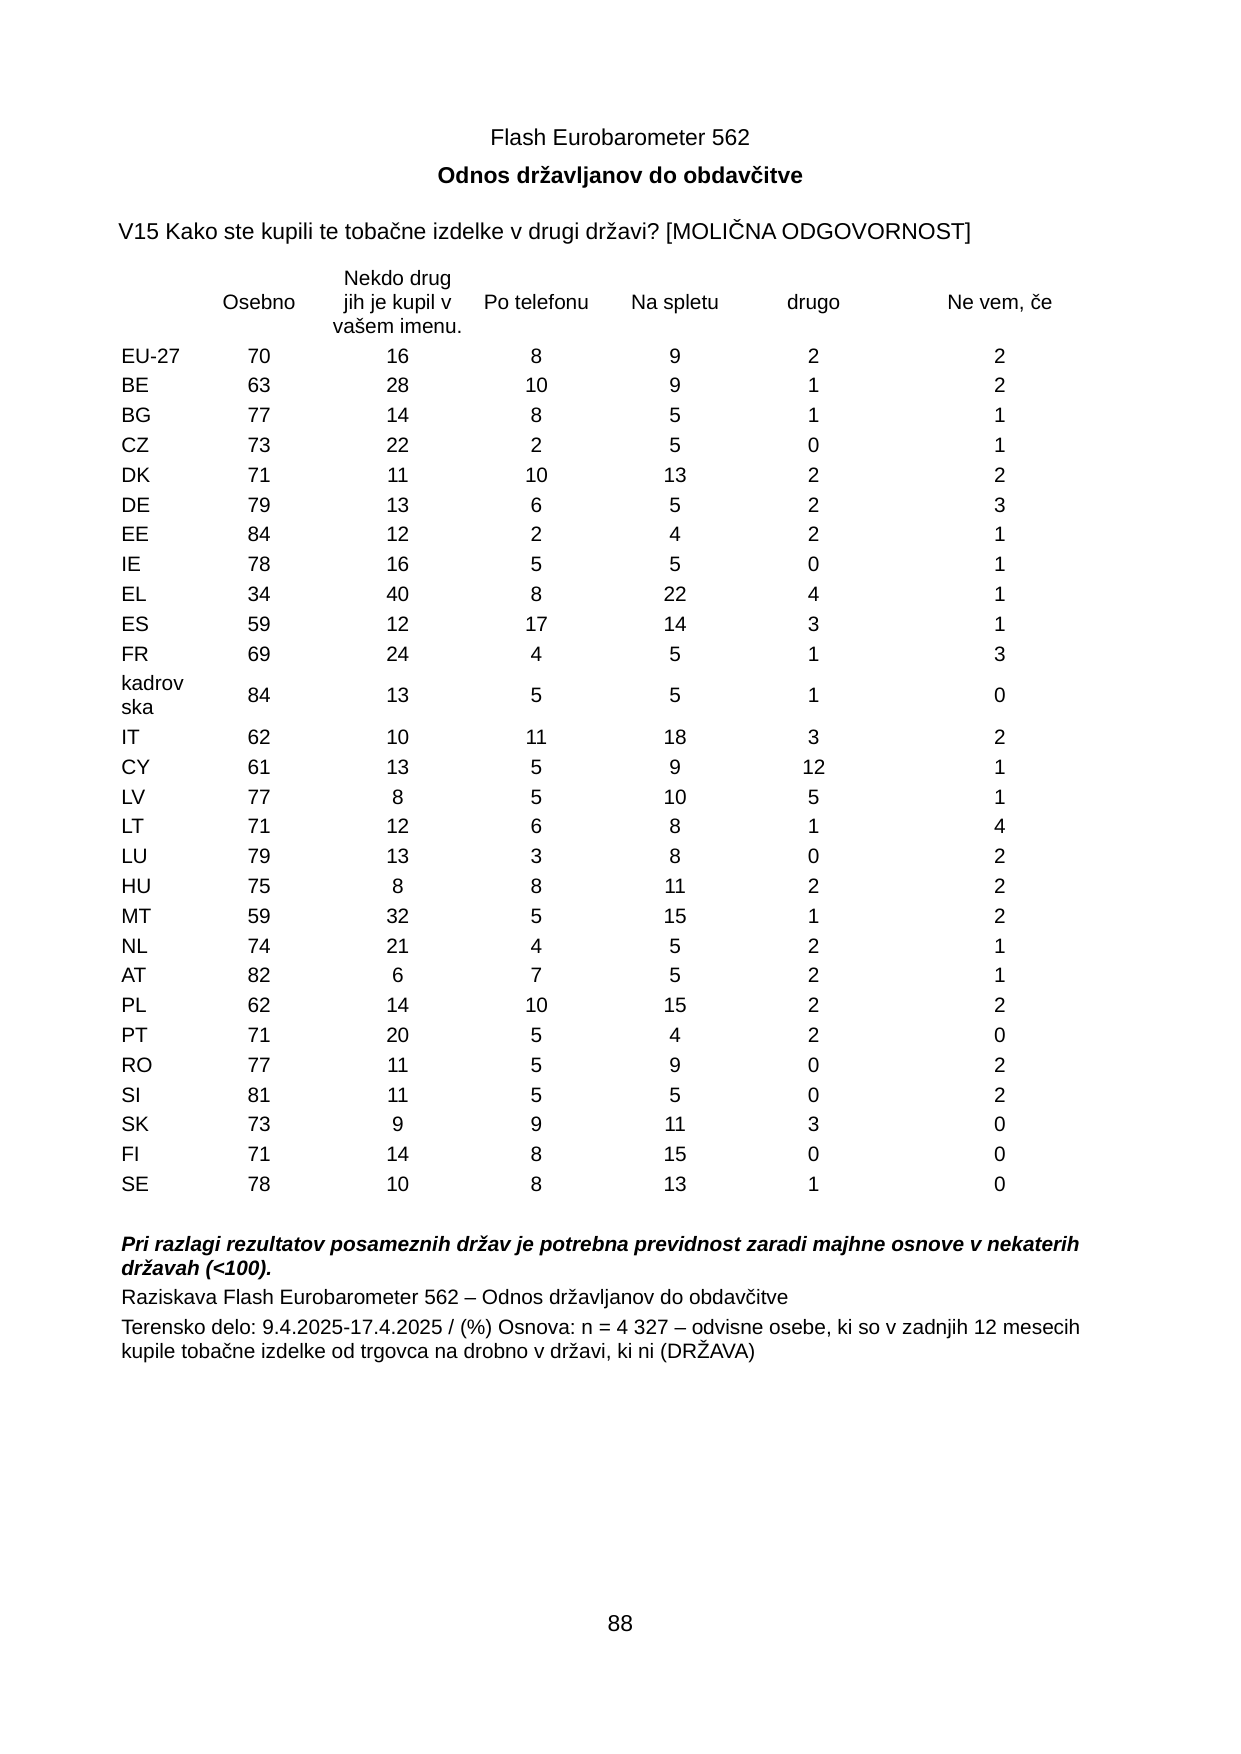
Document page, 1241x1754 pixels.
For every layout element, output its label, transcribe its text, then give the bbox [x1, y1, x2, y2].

table_cell 8 [467, 1169, 606, 1199]
table_cell 70 [190, 341, 328, 370]
table_cell NL [118, 931, 189, 960]
table_cell 3 [744, 722, 883, 752]
table_cell 14 [328, 1139, 467, 1169]
table_cell 13 [328, 841, 467, 871]
table_cell 15 [606, 990, 744, 1020]
table_cell 5 [606, 668, 744, 722]
table_cell 8 [467, 341, 606, 370]
table_cell 74 [190, 931, 328, 960]
table_cell BE [118, 370, 189, 400]
table_cell [190, 1199, 328, 1228]
table_cell MT [118, 901, 189, 931]
table_cell 14 [328, 400, 467, 430]
table_cell 9 [328, 1109, 467, 1139]
table_cell 5 [606, 960, 744, 990]
table_cell 78 [190, 1169, 328, 1199]
table_cell 12 [744, 752, 883, 782]
table_cell 0 [744, 549, 883, 579]
table_cell 0 [883, 1020, 1117, 1050]
table_cell 79 [190, 841, 328, 871]
table_cell kadrovska [118, 668, 189, 722]
table_cell DK [118, 460, 189, 489]
table_cell 2 [883, 901, 1117, 931]
table_cell 1 [883, 609, 1117, 638]
table_cell 2 [744, 490, 883, 519]
table_cell [883, 1199, 1117, 1228]
table_cell 2 [883, 460, 1117, 489]
table_cell 2 [883, 722, 1117, 752]
table_cell 2 [744, 990, 883, 1020]
table_cell 2 [883, 871, 1117, 901]
table_cell 3 [467, 841, 606, 871]
table_cell 21 [328, 931, 467, 960]
table_header Po telefonu [467, 263, 606, 341]
table_cell 2 [744, 519, 883, 549]
table_cell 5 [467, 901, 606, 931]
table_cell HU [118, 871, 189, 901]
table_cell 5 [467, 752, 606, 782]
table_cell 5 [606, 400, 744, 430]
table_header Na spletu [606, 263, 744, 341]
table_cell 1 [883, 430, 1117, 460]
table_cell 0 [883, 1169, 1117, 1199]
table_cell 10 [467, 990, 606, 1020]
table_cell 20 [328, 1020, 467, 1050]
table_cell 3 [744, 1109, 883, 1139]
table_cell 16 [328, 341, 467, 370]
table_header Nekdo drug jih je kupil v vašem imenu. [328, 263, 467, 341]
table_cell 17 [467, 609, 606, 638]
table_cell EL [118, 579, 189, 609]
table_cell 71 [190, 1139, 328, 1169]
table_cell 2 [744, 931, 883, 960]
table_cell 0 [883, 1109, 1117, 1139]
table_cell 8 [328, 782, 467, 811]
table_cell PT [118, 1020, 189, 1050]
table_cell 2 [467, 519, 606, 549]
table_cell CZ [118, 430, 189, 460]
table_cell 9 [467, 1109, 606, 1139]
table_cell 78 [190, 549, 328, 579]
table_cell 11 [606, 871, 744, 901]
table_cell 1 [744, 370, 883, 400]
table_cell 59 [190, 609, 328, 638]
table_cell 2 [883, 341, 1117, 370]
table_cell 69 [190, 639, 328, 668]
table_cell 61 [190, 752, 328, 782]
table_cell 1 [883, 960, 1117, 990]
table_cell 0 [744, 841, 883, 871]
table_cell 0 [883, 668, 1117, 722]
table_cell [606, 1199, 744, 1228]
table_cell 1 [883, 782, 1117, 811]
table_cell 6 [328, 960, 467, 990]
table_cell 2 [883, 1050, 1117, 1079]
table_cell 4 [606, 1020, 744, 1050]
table_cell 40 [328, 579, 467, 609]
table_cell [744, 1199, 883, 1228]
table_cell 77 [190, 782, 328, 811]
table_cell 9 [606, 370, 744, 400]
table_cell 0 [883, 1139, 1117, 1169]
table_cell 14 [606, 609, 744, 638]
table_cell BG [118, 400, 189, 430]
table_cell LV [118, 782, 189, 811]
table_cell 11 [328, 1050, 467, 1079]
table_cell 63 [190, 370, 328, 400]
table_cell 14 [328, 990, 467, 1020]
table_cell 1 [744, 811, 883, 841]
table_cell 2 [883, 1080, 1117, 1109]
table_cell FI [118, 1139, 189, 1169]
table_cell 11 [328, 460, 467, 489]
table_cell SE [118, 1169, 189, 1199]
table_cell EE [118, 519, 189, 549]
table_cell 8 [606, 841, 744, 871]
table_cell 9 [606, 341, 744, 370]
table_cell 71 [190, 460, 328, 489]
table_cell 77 [190, 1050, 328, 1079]
table_cell 15 [606, 901, 744, 931]
table_cell 0 [744, 1139, 883, 1169]
table_cell 8 [467, 871, 606, 901]
table_cell 5 [467, 549, 606, 579]
table_cell 84 [190, 519, 328, 549]
table_cell 1 [883, 519, 1117, 549]
table_cell 11 [467, 722, 606, 752]
table_cell 34 [190, 579, 328, 609]
table_cell 9 [606, 752, 744, 782]
table_cell 75 [190, 871, 328, 901]
table_cell IE [118, 549, 189, 579]
table_cell 5 [467, 1050, 606, 1079]
table_cell 4 [606, 519, 744, 549]
table_cell 8 [467, 1139, 606, 1169]
table_cell 22 [328, 430, 467, 460]
table_cell 5 [606, 931, 744, 960]
table_cell 2 [883, 370, 1117, 400]
table_cell 13 [328, 490, 467, 519]
table_cell 2 [744, 341, 883, 370]
table_cell 7 [467, 960, 606, 990]
table_cell 10 [328, 1169, 467, 1199]
table_cell 1 [744, 1169, 883, 1199]
table_cell 11 [328, 1080, 467, 1109]
table_cell SI [118, 1080, 189, 1109]
table_cell 5 [467, 1020, 606, 1050]
table_cell 71 [190, 1020, 328, 1050]
table_cell CY [118, 752, 189, 782]
table_cell EU-27 [118, 341, 189, 370]
table_cell 62 [190, 990, 328, 1020]
table_cell 81 [190, 1080, 328, 1109]
table_cell 24 [328, 639, 467, 668]
table_cell 1 [883, 931, 1117, 960]
table_cell 3 [744, 609, 883, 638]
table_cell Raziskava Flash Eurobarometer 562 – Odnos državljanov do obdavčitve [118, 1282, 1117, 1312]
table_cell 2 [467, 430, 606, 460]
table_cell LT [118, 811, 189, 841]
table_cell 10 [328, 722, 467, 752]
table_cell 2 [744, 460, 883, 489]
table_cell 4 [883, 811, 1117, 841]
table_cell 13 [606, 1169, 744, 1199]
table_cell 82 [190, 960, 328, 990]
table_cell SK [118, 1109, 189, 1139]
table_cell PL [118, 990, 189, 1020]
table_cell 2 [883, 990, 1117, 1020]
table_cell 6 [467, 811, 606, 841]
table_cell 4 [467, 931, 606, 960]
text V15 Kako ste kupili te tobačne izdelke v drugi državi? [MOLIČNA ODGOVORNOST] [118, 218, 1122, 244]
table_cell 1 [744, 639, 883, 668]
table_cell [118, 1199, 189, 1228]
table_cell 5 [606, 430, 744, 460]
table_cell FR [118, 639, 189, 668]
table_cell 12 [328, 519, 467, 549]
table_cell 9 [606, 1050, 744, 1079]
table_cell 5 [467, 668, 606, 722]
table_cell 4 [744, 579, 883, 609]
table_cell [328, 1199, 467, 1228]
table_cell 12 [328, 609, 467, 638]
table_cell ES [118, 609, 189, 638]
table_cell 4 [467, 639, 606, 668]
table_cell 2 [744, 960, 883, 990]
table_cell 28 [328, 370, 467, 400]
table_cell 13 [606, 460, 744, 489]
table_cell 0 [744, 430, 883, 460]
table_cell 8 [467, 400, 606, 430]
table_cell DE [118, 490, 189, 519]
table_cell 0 [744, 1050, 883, 1079]
table_cell 1 [744, 668, 883, 722]
table_cell 10 [467, 370, 606, 400]
table_cell 8 [467, 579, 606, 609]
table_header [118, 263, 189, 341]
table_cell 1 [883, 400, 1117, 430]
table_cell 2 [744, 1020, 883, 1050]
table_cell 22 [606, 579, 744, 609]
table_cell 10 [606, 782, 744, 811]
table_cell 5 [467, 782, 606, 811]
table_cell 13 [328, 752, 467, 782]
table_cell Terensko delo: 9.4.2025-17.4.2025 / (%) Osnova: n = 4 327 – odvisne osebe, ki so v zadnjih 12 mesecih kupile tobačne izdelke od trgovca na drobno v državi, ki ni (DRŽAVA) [118, 1312, 1117, 1366]
table_cell 3 [883, 639, 1117, 668]
table_cell AT [118, 960, 189, 990]
table_cell 5 [606, 639, 744, 668]
table_cell 11 [606, 1109, 744, 1139]
table_header Ne vem, če [883, 263, 1117, 341]
table_cell LU [118, 841, 189, 871]
table_cell 3 [883, 490, 1117, 519]
table_cell Pri razlagi rezultatov posameznih držav je potrebna previdnost zaradi majhne osnove v nekaterih državah (<100). [118, 1229, 1117, 1282]
table_cell 18 [606, 722, 744, 752]
table_cell 79 [190, 490, 328, 519]
table_cell RO [118, 1050, 189, 1079]
table_cell 84 [190, 668, 328, 722]
table_cell 12 [328, 811, 467, 841]
table_cell 1 [883, 752, 1117, 782]
table_cell 6 [467, 490, 606, 519]
table_cell 8 [606, 811, 744, 841]
table_cell 73 [190, 1109, 328, 1139]
table_cell 16 [328, 549, 467, 579]
table_cell 8 [328, 871, 467, 901]
table_cell 1 [744, 400, 883, 430]
table_cell 5 [606, 1080, 744, 1109]
table_cell 5 [606, 490, 744, 519]
table_cell 77 [190, 400, 328, 430]
table_cell IT [118, 722, 189, 752]
table_cell 1 [883, 549, 1117, 579]
table_cell 5 [467, 1080, 606, 1109]
table_cell 10 [467, 460, 606, 489]
table_cell [467, 1199, 606, 1228]
table_cell 2 [883, 841, 1117, 871]
table_cell 1 [883, 579, 1117, 609]
table_cell 73 [190, 430, 328, 460]
table_cell 59 [190, 901, 328, 931]
table_cell 15 [606, 1139, 744, 1169]
table_cell 71 [190, 811, 328, 841]
table_cell 1 [744, 901, 883, 931]
table_cell 13 [328, 668, 467, 722]
table_cell 32 [328, 901, 467, 931]
table_cell 5 [606, 549, 744, 579]
table_cell 5 [744, 782, 883, 811]
table_header Osebno [190, 263, 328, 341]
table_cell 2 [744, 871, 883, 901]
table_cell 62 [190, 722, 328, 752]
table_header drugo [744, 263, 883, 341]
table_cell 0 [744, 1080, 883, 1109]
